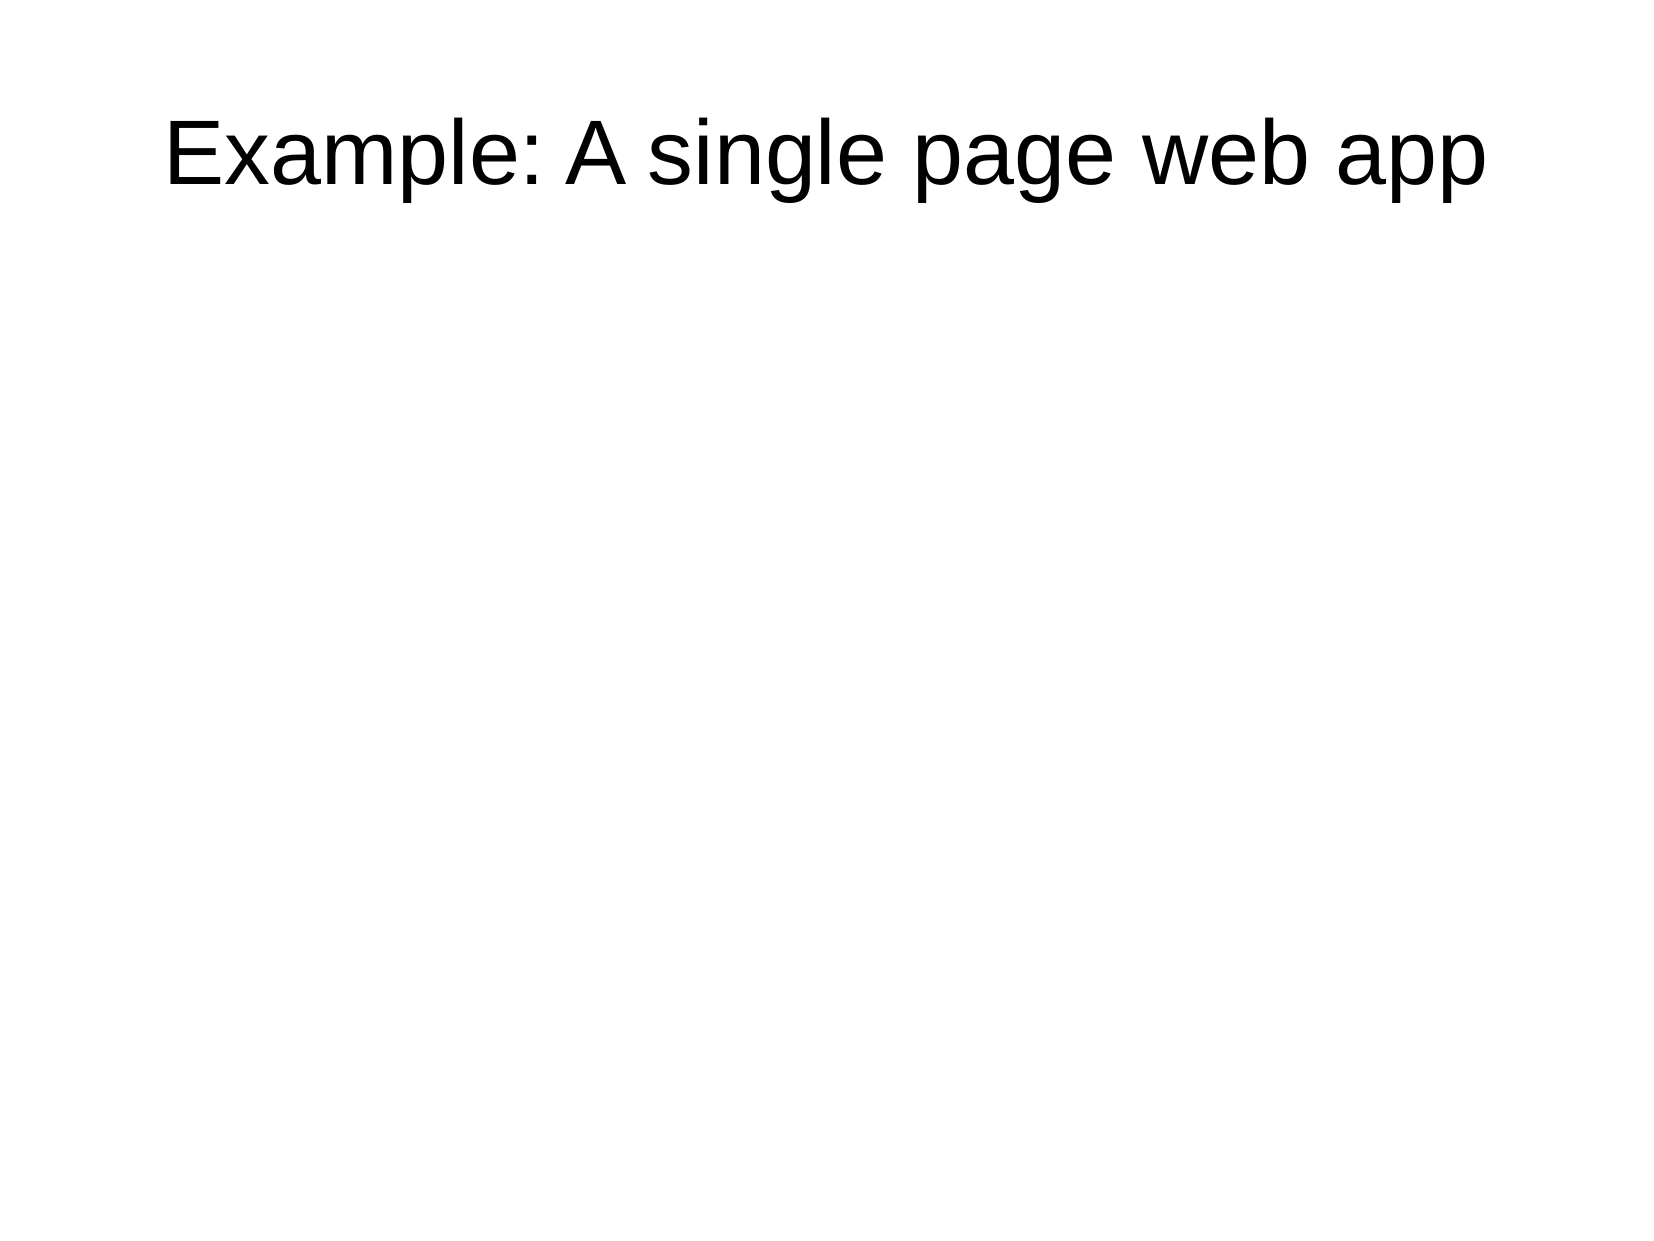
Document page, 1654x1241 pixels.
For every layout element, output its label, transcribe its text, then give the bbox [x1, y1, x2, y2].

title Example: A single page web app [82, 49, 1571, 257]
